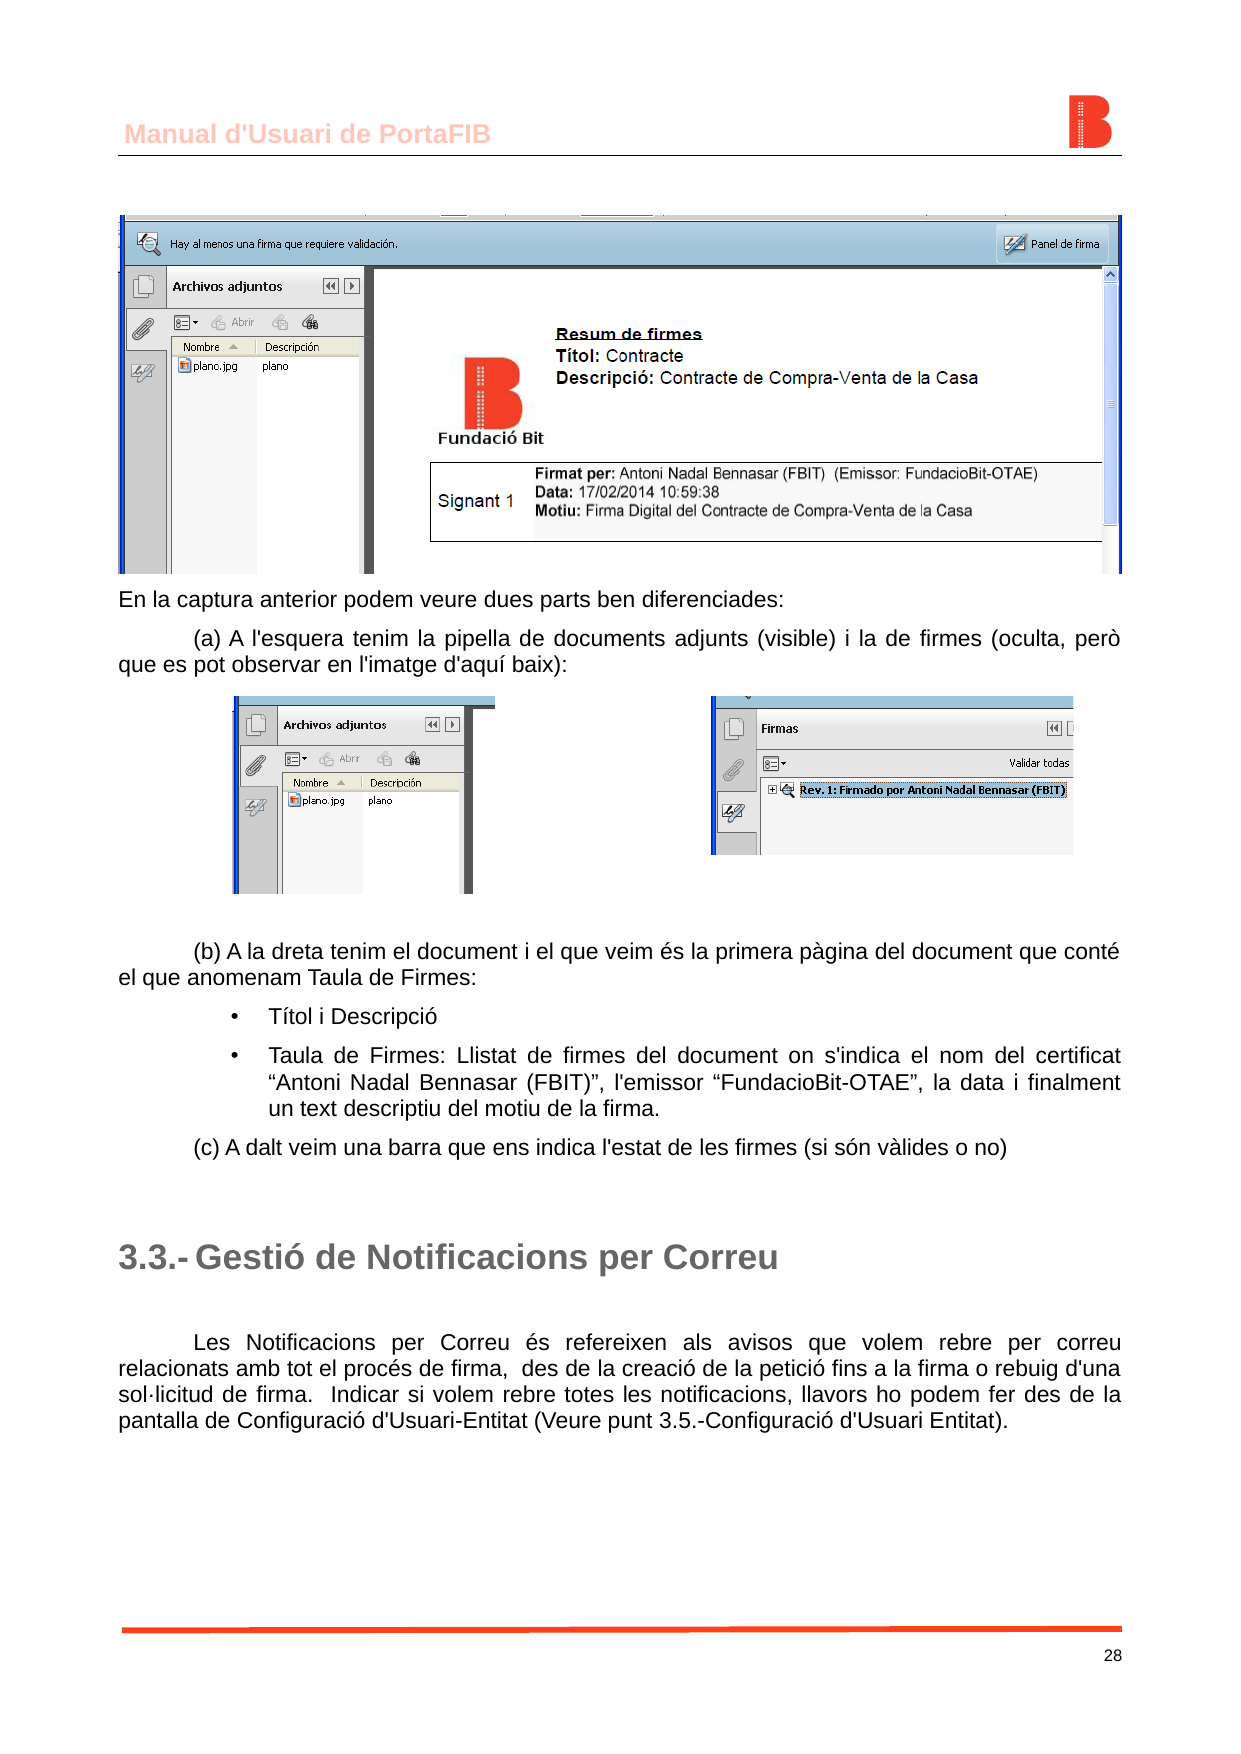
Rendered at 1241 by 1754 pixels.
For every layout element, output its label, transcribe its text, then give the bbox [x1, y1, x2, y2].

text (a) A l'esquera tenim la pipella de documents adjunts (visible) i la de firmes (oculta, però que es pot observar en l'imatge d'aquí baix): [118, 625, 1122, 678]
picture [1063, 94, 1117, 150]
table_header [662, 690, 1122, 899]
picture [118, 215, 1123, 574]
picture [232, 696, 495, 894]
text Les Notificacions per Correu és refereixen als avisos que volem rebre per correu relacionats amb tot el procés de firma, des de la creació de la petició fins a la firma o rebuig d'una sol·licitud de firma. Indicar si volem rebre totes les notificacions, llavors ho podem fer des de la pantalla de Configuració d'Usuari-Entitat (Veure punt 3.5.-Configuració d'Usuari Entitat). [118, 1328, 1122, 1434]
table_header [609, 690, 662, 899]
text (c) A dalt veim una barra que ens indica l'estat de les firmes (si són vàlides o no) [118, 1134, 1122, 1160]
subtitle Gestió de Notificacions per Correu [118, 1236, 1122, 1277]
table_header [118, 690, 609, 899]
list Títol i Descripció [231, 1003, 1122, 1029]
text (b) A la dreta tenim el document i el que veim és la primera pàgina del document que conté el que anomenam Taula de Firmes: [118, 938, 1122, 991]
text En la captura anterior podem veure dues parts ben diferenciades: [118, 586, 1122, 613]
picture [711, 696, 1074, 855]
list Taula de Firmes: Llistat de firmes del document on s'indica el nom del certificat “Antoni Nadal Bennasar (FBIT)”, l'emissor “FundacioBit-OTAE”, la data i finalment un text descriptiu del motiu de la firma. [231, 1042, 1122, 1121]
